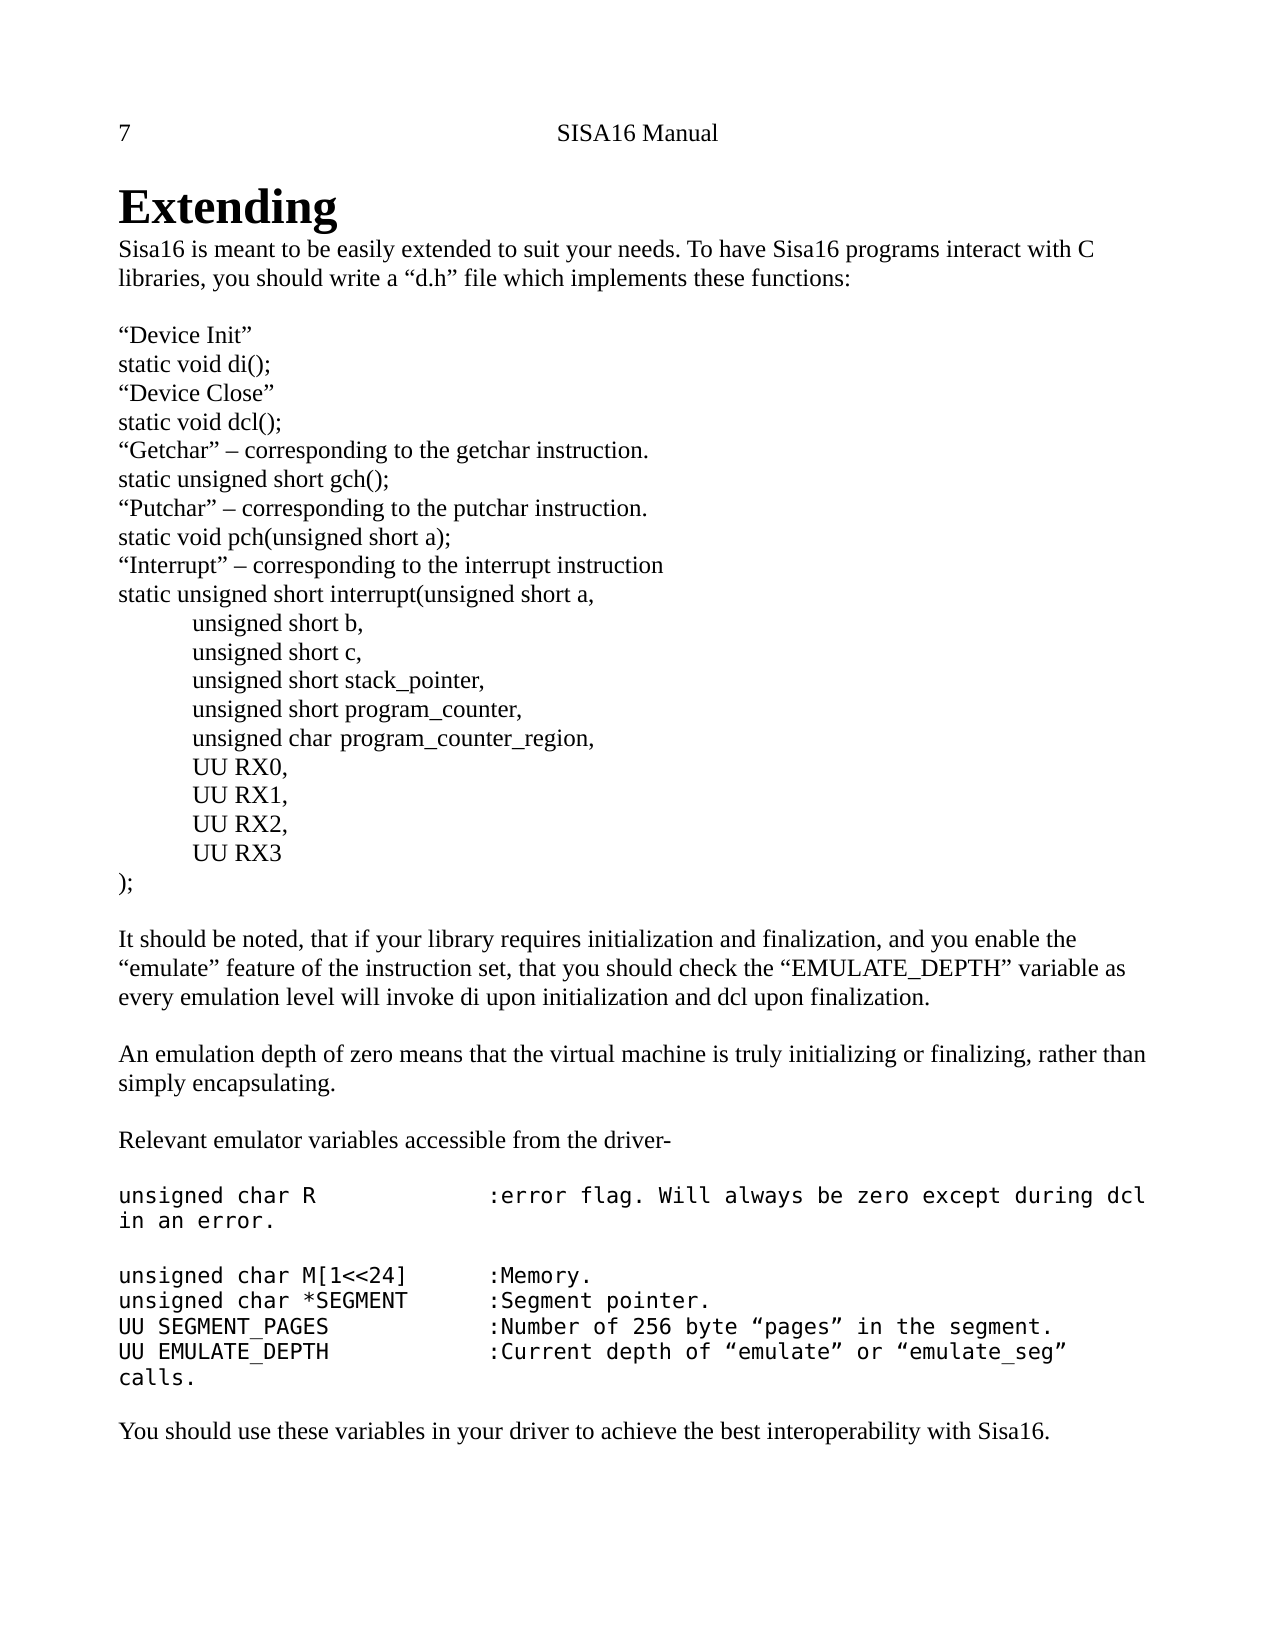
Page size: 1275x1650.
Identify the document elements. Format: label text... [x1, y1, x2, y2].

text static void di(); [118, 349, 1157, 378]
text static unsigned short gch(); [118, 464, 1157, 493]
text It should be noted, that if your library requires initialization and finalization, and you enable the “emulate” feature of the instruction set, that you should check the “EMULATE_DEPTH” variable as every emulation level will invoke di upon initialization and dcl upon finalization. [118, 924, 1157, 1011]
text UU RX0, [118, 752, 1157, 781]
text ); [118, 867, 1157, 896]
text “Interrupt” – corresponding to the interrupt instruction [118, 551, 1157, 579]
text UU SEGMENT_PAGES :Number of 256 byte “pages” in the segment. [118, 1314, 1157, 1339]
text UU RX3 [118, 838, 1157, 867]
text UU RX2, [118, 809, 1157, 838]
text “Getchar” – corresponding to the getchar instruction. [118, 436, 1157, 464]
text UU EMULATE_DEPTH :Current depth of “emulate” or “emulate_seg” calls. [118, 1339, 1157, 1391]
text unsigned char R :error flag. Will always be zero except during dcl in an error. [118, 1183, 1157, 1234]
text unsigned short stack_pointer, [118, 666, 1157, 694]
text “Device Close” [118, 378, 1157, 407]
text unsigned short c, [118, 637, 1157, 666]
text Relevant emulator variables accessible from the driver- [118, 1126, 1157, 1183]
text UU RX1, [118, 781, 1157, 809]
text “Putchar” – corresponding to the putchar instruction. [118, 493, 1157, 522]
text unsigned char M[1<<24] :Memory. [118, 1263, 1157, 1288]
text static void dcl(); [118, 407, 1157, 436]
text Sisa16 is meant to be easily extended to suit your needs. To have Sisa16 programs interact with C libraries, you should write a “d.h” file which implements these functions: [118, 234, 1157, 292]
text unsigned short program_counter, [118, 694, 1157, 723]
text static void pch(unsigned short a); [118, 522, 1157, 551]
text unsigned char *SEGMENT :Segment pointer. [118, 1288, 1157, 1314]
text unsigned short b, [118, 608, 1157, 637]
text You should use these variables in your driver to achieve the best interoperability with Sisa16. [118, 1416, 1157, 1445]
text static unsigned short interrupt(unsigned short a, [118, 579, 1157, 608]
text An emulation depth of zero means that the virtual machine is truly initializing or finalizing, rather than simply encapsulating. [118, 1039, 1157, 1097]
text Extending [118, 177, 1157, 234]
text unsigned char program_counter_region, [118, 723, 1157, 752]
text “Device Init” [118, 321, 1157, 349]
